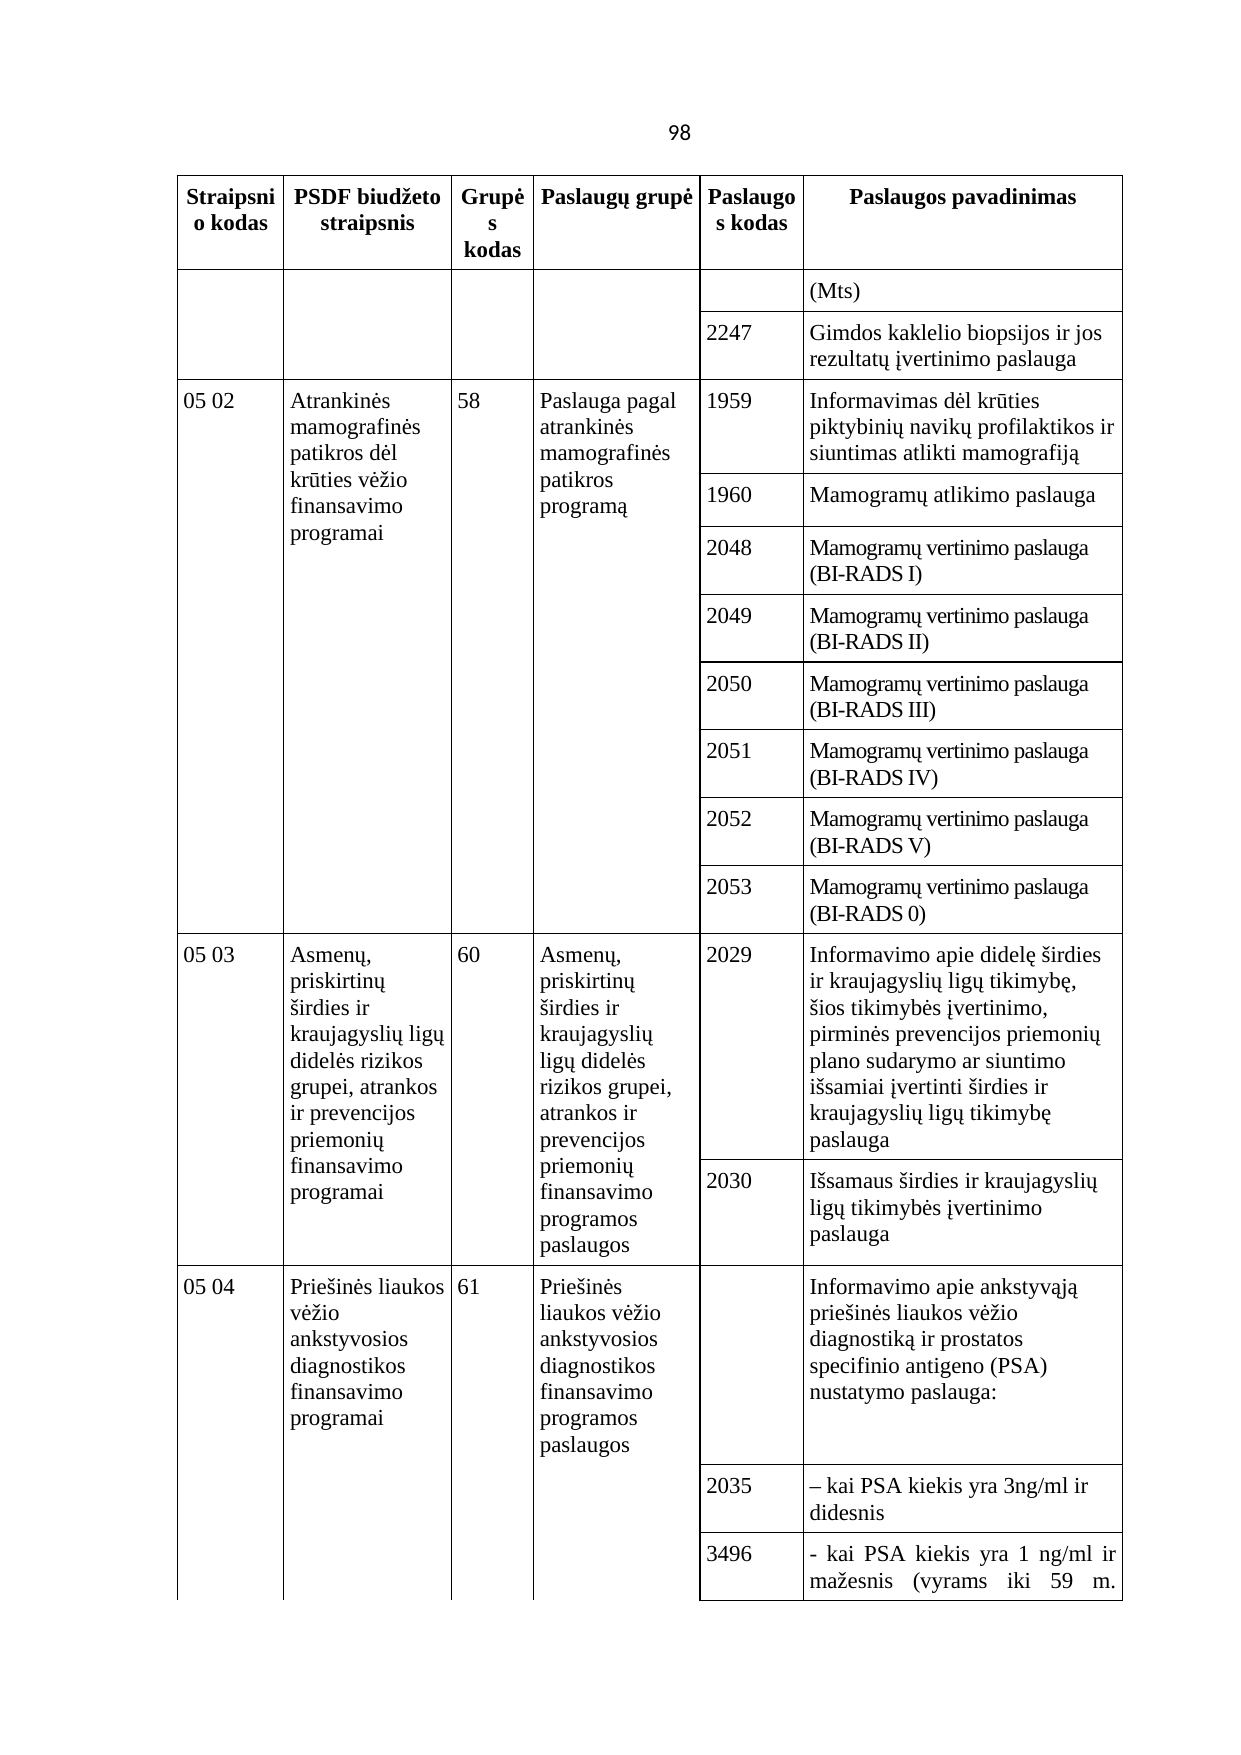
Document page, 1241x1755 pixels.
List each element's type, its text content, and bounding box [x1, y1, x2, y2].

table_cell [452, 1532, 533, 1600]
table_cell [452, 865, 533, 933]
table_cell [284, 1532, 451, 1600]
table_cell Informavimo apie didelę širdies ir kraujagyslių ligų tikimybę, šios tikimybės įvertinimo, pirminės prevencijos priemonių plano sudarymo ar siuntimo išsamiai įvertinti širdies ir kraujagyslių ligų tikimybę paslauga [804, 934, 1122, 1159]
table_cell 2051 [701, 730, 803, 797]
table_cell Mamogramų vertinimo paslauga (BI-RADS II) [804, 595, 1122, 661]
table_cell [178, 311, 283, 379]
table_cell [534, 1532, 699, 1600]
table_cell [534, 311, 699, 379]
table_cell [178, 1306, 283, 1464]
table_cell Gimdos kaklelio biopsijos ir jos rezultatų įvertinimo paslauga [804, 312, 1122, 379]
table_cell [178, 661, 283, 729]
table_cell 2050 [701, 663, 803, 729]
table_cell Išsamaus širdies ir kraujagyslių ligų tikimybės įvertinimo paslauga [804, 1160, 1122, 1264]
table_cell Asmenų, priskirtinų širdies ir kraujagyslių ligų didelės rizikos grupei, atrankos ir prevencijos priemonių finansavimo programos paslaugos [534, 934, 699, 1264]
table_cell [178, 473, 283, 526]
table_cell Mamogramų vertinimo paslauga (BI-RADS V) [804, 798, 1122, 865]
table_cell 2049 [701, 595, 803, 661]
table_header Straipsnio kodas [178, 176, 283, 269]
table_cell 05 02 [178, 380, 283, 473]
table_cell - kai PSA kiekis yra 1 ng/ml ir mažesnis (vyrams iki 59 m. [804, 1533, 1122, 1600]
table_cell [284, 661, 451, 729]
table_cell [534, 797, 699, 865]
table_cell 2035 [701, 1465, 803, 1532]
table_cell [178, 729, 283, 797]
table_header Paslaugos pavadinimas [804, 176, 1122, 269]
table_cell 2029 [701, 934, 803, 1159]
table_cell [534, 661, 699, 729]
table_cell [178, 1159, 283, 1264]
table_cell Asmenų, priskirtinų širdies ir kraujagyslių ligų didelės rizikos grupei, atrankos ir prevencijos priemonių finansavimo programai [284, 934, 451, 1264]
table_cell 2247 [701, 312, 803, 379]
table_cell Priešinės liaukos vėžio ankstyvosios diagnostikos finansavimo programos paslaugos [534, 1266, 699, 1464]
table_header Grupės kodas [452, 176, 533, 269]
table_cell [534, 1464, 699, 1532]
table_header PSDF biudžeto straipsnis [284, 176, 451, 269]
table_cell 60 [452, 934, 533, 1159]
table_cell [452, 1464, 533, 1532]
table_cell [178, 1532, 283, 1600]
table_cell [178, 526, 283, 593]
table_cell 05 04 [178, 1266, 283, 1306]
table_cell [452, 526, 533, 593]
table_cell 2052 [701, 798, 803, 865]
table_cell [701, 1266, 803, 1464]
table_cell [534, 729, 699, 797]
table_cell 2030 [701, 1160, 803, 1264]
table_cell 1960 [701, 474, 803, 526]
table_header Paslaugų grupė [534, 176, 699, 269]
table_cell – kai PSA kiekis yra 3ng/ml ir didesnis [804, 1465, 1122, 1532]
table_cell Mamogramų vertinimo paslauga (BI-RADS III) [804, 663, 1122, 729]
table_cell 61 [452, 1266, 533, 1306]
table_cell 3496 [701, 1533, 803, 1600]
table_cell [452, 311, 533, 379]
table_header Paslaugos kodas [701, 176, 803, 269]
table_cell [284, 594, 451, 661]
table_cell [284, 865, 451, 933]
table_cell (Mts) [804, 270, 1122, 311]
table_cell [452, 729, 533, 797]
table_cell [178, 1464, 283, 1532]
table_cell [452, 1306, 533, 1464]
table_cell [178, 594, 283, 661]
table_cell [178, 797, 283, 865]
table_cell 2053 [701, 866, 803, 933]
table_cell [534, 526, 699, 593]
table_cell [284, 311, 451, 379]
table_cell [284, 1464, 451, 1532]
table_cell [178, 270, 283, 311]
table_cell [284, 729, 451, 797]
table_cell 05 03 [178, 934, 283, 1159]
table_cell [284, 270, 451, 311]
table_cell Mamogramų vertinimo paslauga (BI-RADS IV) [804, 730, 1122, 797]
table_cell [178, 865, 283, 933]
table_cell 58 [452, 380, 533, 473]
table_cell Informavimas dėl krūties piktybinių navikų profilaktikos ir siuntimas atlikti mamografiją [804, 380, 1122, 473]
table_cell Atrankinės mamografinės patikros dėl krūties vėžio finansavimo programai [284, 380, 451, 593]
table_cell [534, 865, 699, 933]
table_cell 2048 [701, 527, 803, 593]
table_cell Informavimo apie ankstyvąją priešinės liaukos vėžio diagnostiką ir prostatos specifinio antigeno (PSA) nustatymo paslauga: [804, 1266, 1122, 1464]
table_cell [452, 270, 533, 311]
table_cell Mamogramų vertinimo paslauga (BI-RADS I) [804, 527, 1122, 593]
table_cell 1959 [701, 380, 803, 473]
table_cell [284, 797, 451, 865]
table_cell [701, 270, 803, 311]
table_cell [452, 1159, 533, 1264]
table_cell [534, 594, 699, 661]
table_cell Mamogramų vertinimo paslauga (BI-RADS 0) [804, 866, 1122, 933]
table_cell [452, 661, 533, 729]
table_cell [452, 473, 533, 526]
table_cell Mamogramų atlikimo paslauga [804, 474, 1122, 526]
table_cell Paslauga pagal atrankinės mamografinės patikros programą [534, 380, 699, 526]
table_cell [534, 270, 699, 311]
table_cell [452, 797, 533, 865]
table_cell [452, 594, 533, 661]
table_cell Priešinės liaukos vėžio ankstyvosios diagnostikos finansavimo programai [284, 1266, 451, 1464]
